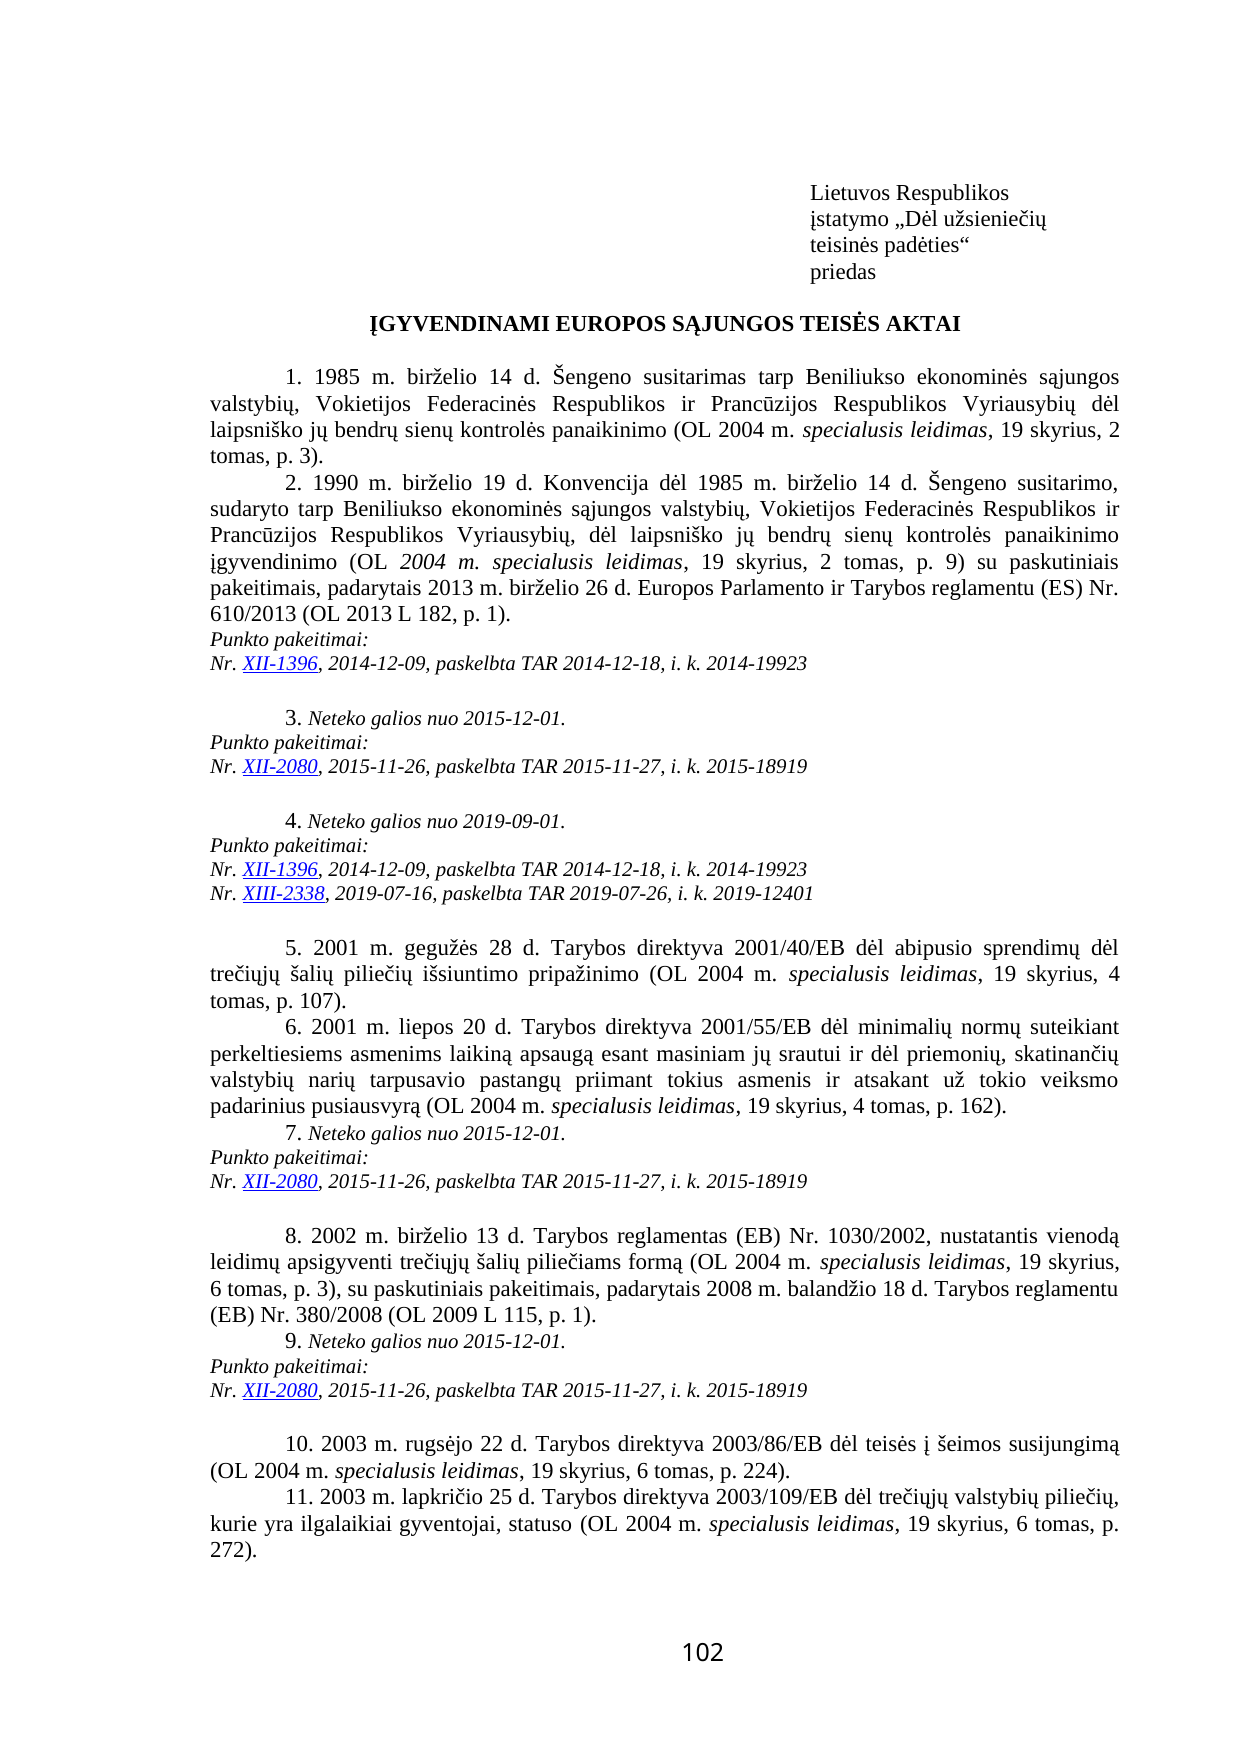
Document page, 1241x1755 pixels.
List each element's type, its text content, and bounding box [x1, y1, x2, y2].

text teisinės padėties“ [210, 231, 1120, 258]
text Punkto pakeitimai: [210, 1145, 1120, 1169]
text 9. Neteko galios nuo 2015-12-01. [210, 1327, 1120, 1354]
text 4. Neteko galios nuo 2019-09-01. [210, 807, 1120, 833]
text Nr. XII-1396, 2014-12-09, paskelbta TAR 2014-12-18, i. k. 2014-19923 [210, 651, 1120, 675]
text 3. Neteko galios nuo 2015-12-01. [210, 704, 1120, 730]
text Nr. XII-2080, 2015-11-26, paskelbta TAR 2015-11-27, i. k. 2015-18919 [210, 754, 1120, 778]
text Punkto pakeitimai: [210, 627, 1120, 651]
text Nr. XII-1396, 2014-12-09, paskelbta TAR 2014-12-18, i. k. 2014-19923 [210, 857, 1120, 881]
text Nr. XIII-2338, 2019-07-16, paskelbta TAR 2019-07-26, i. k. 2019-12401 [210, 881, 1120, 905]
text 1. 1985 m. birželio 14 d. Šengeno susitarimas tarp Beniliukso ekonominės sąjungos valstybių, Vokietijos Federacinės Respublikos ir Prancūzijos Respublikos Vyriausybių dėl laipsniško jų bendrų sienų kontrolės panaikinimo (OL 2004 m. specialusis leidimas, 19 skyrius, 2 tomas, p. 3). [210, 363, 1120, 469]
text 10. 2003 m. rugsėjo 22 d. Tarybos direktyva 2003/86/EB dėl teisės į šeimos susijungimą (OL 2004 m. specialusis leidimas, 19 skyrius, 6 tomas, p. 224). [210, 1431, 1120, 1483]
text 11. 2003 m. lapkričio 25 d. Tarybos direktyva 2003/109/EB dėl trečiųjų valstybių piliečių, kurie yra ilgalaikiai gyventojai, statuso (OL 2004 m. specialusis leidimas, 19 skyrius, 6 tomas, p. 272). [210, 1483, 1120, 1562]
text ĮGYVENDINAMI EUROPOS SĄJUNGOS TEISĖS AKTAI [210, 311, 1120, 337]
text 8. 2002 m. birželio 13 d. Tarybos reglamentas (EB) Nr. 1030/2002, nustatantis vienodą leidimų apsigyventi trečiųjų šalių piliečiams formą (OL 2004 m. specialusis leidimas, 19 skyrius, 6 tomas, p. 3), su paskutiniais pakeitimais, padarytais 2008 m. balandžio 18 d. Tarybos reglamentu (EB) Nr. 380/2008 (OL 2009 L 115, p. 1). [210, 1222, 1120, 1327]
text 2. 1990 m. birželio 19 d. Konvencija dėl 1985 m. birželio 14 d. Šengeno susitarimo, sudaryto tarp Beniliukso ekonominės sąjungos valstybių, Vokietijos Federacinės Respublikos ir Prancūzijos Respublikos Vyriausybių, dėl laipsniško jų bendrų sienų kontrolės panaikinimo įgyvendinimo (OL 2004 m. specialusis leidimas, 19 skyrius, 2 tomas, p. 9) su paskutiniais pakeitimais, padarytais 2013 m. birželio 26 d. Europos Parlamento ir Tarybos reglamentu (ES) Nr. 610/2013 (OL 2013 L 182, p. 1). [210, 469, 1120, 627]
text Nr. XII-2080, 2015-11-26, paskelbta TAR 2015-11-27, i. k. 2015-18919 [210, 1169, 1120, 1193]
text Punkto pakeitimai: [210, 730, 1120, 754]
text 6. 2001 m. liepos 20 d. Tarybos direktyva 2001/55/EB dėl minimalių normų suteikiant perkeltiesiems asmenims laikiną apsaugą esant masiniam jų srautui ir dėl priemonių, skatinančių valstybių narių tarpusavio pastangų priimant tokius asmenis ir atsakant už tokio veiksmo padarinius pusiausvyrą (OL 2004 m. specialusis leidimas, 19 skyrius, 4 tomas, p. 162). [210, 1013, 1120, 1119]
text 5. 2001 m. gegužės 28 d. Tarybos direktyva 2001/40/EB dėl abipusio sprendimų dėl trečiųjų šalių piliečių išsiuntimo pripažinimo (OL 2004 m. specialusis leidimas, 19 skyrius, 4 tomas, p. 107). [210, 934, 1120, 1013]
text 7. Neteko galios nuo 2015-12-01. [210, 1119, 1120, 1145]
text Lietuvos Respublikos [735, 179, 1120, 205]
text Punkto pakeitimai: [210, 833, 1120, 857]
text Nr. XII-2080, 2015-11-26, paskelbta TAR 2015-11-27, i. k. 2015-18919 [210, 1378, 1120, 1402]
text priedas [210, 258, 1120, 284]
text Punkto pakeitimai: [210, 1354, 1120, 1378]
text įstatymo „Dėl užsieniečių [210, 205, 1120, 231]
